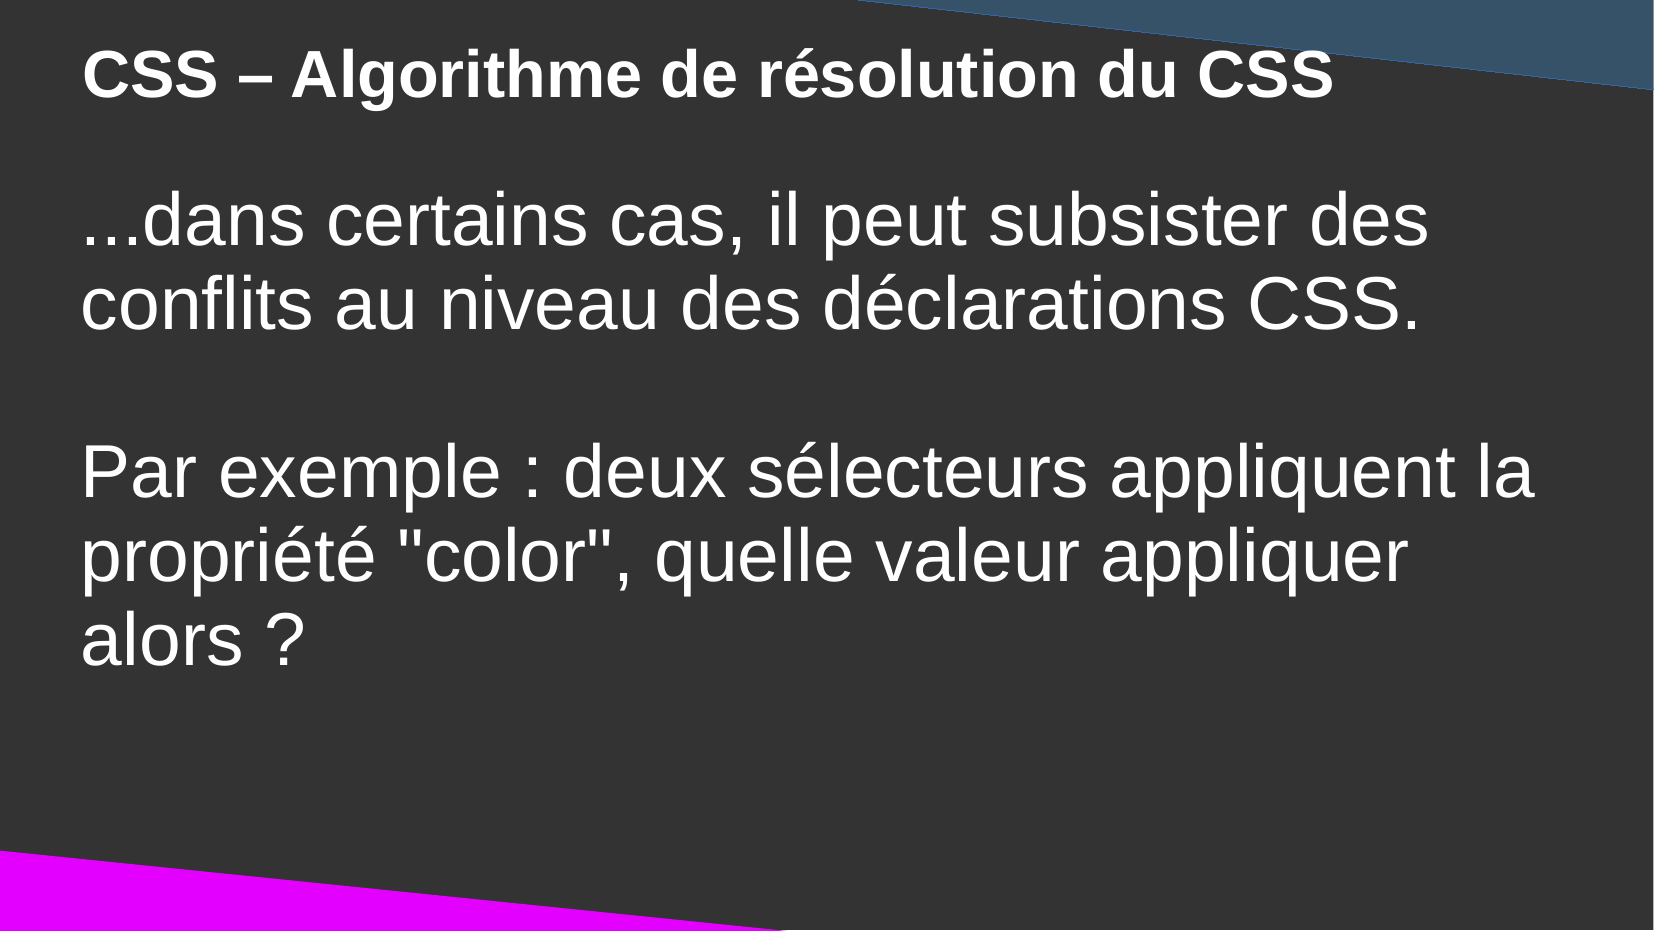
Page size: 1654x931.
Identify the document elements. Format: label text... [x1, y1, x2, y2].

text_box [857, 0, 1654, 90]
text_box [0, 850, 788, 931]
title CSS – Algorithme de résolution du CSS [82, 37, 1571, 114]
list ...dans certains cas, il peut subsister des conflits au niveau des déclarations CSS. Par exemple : deux sélecteurs appliquent la propriété "color", quelle valeur appliquer alors ? [80, 177, 1605, 780]
